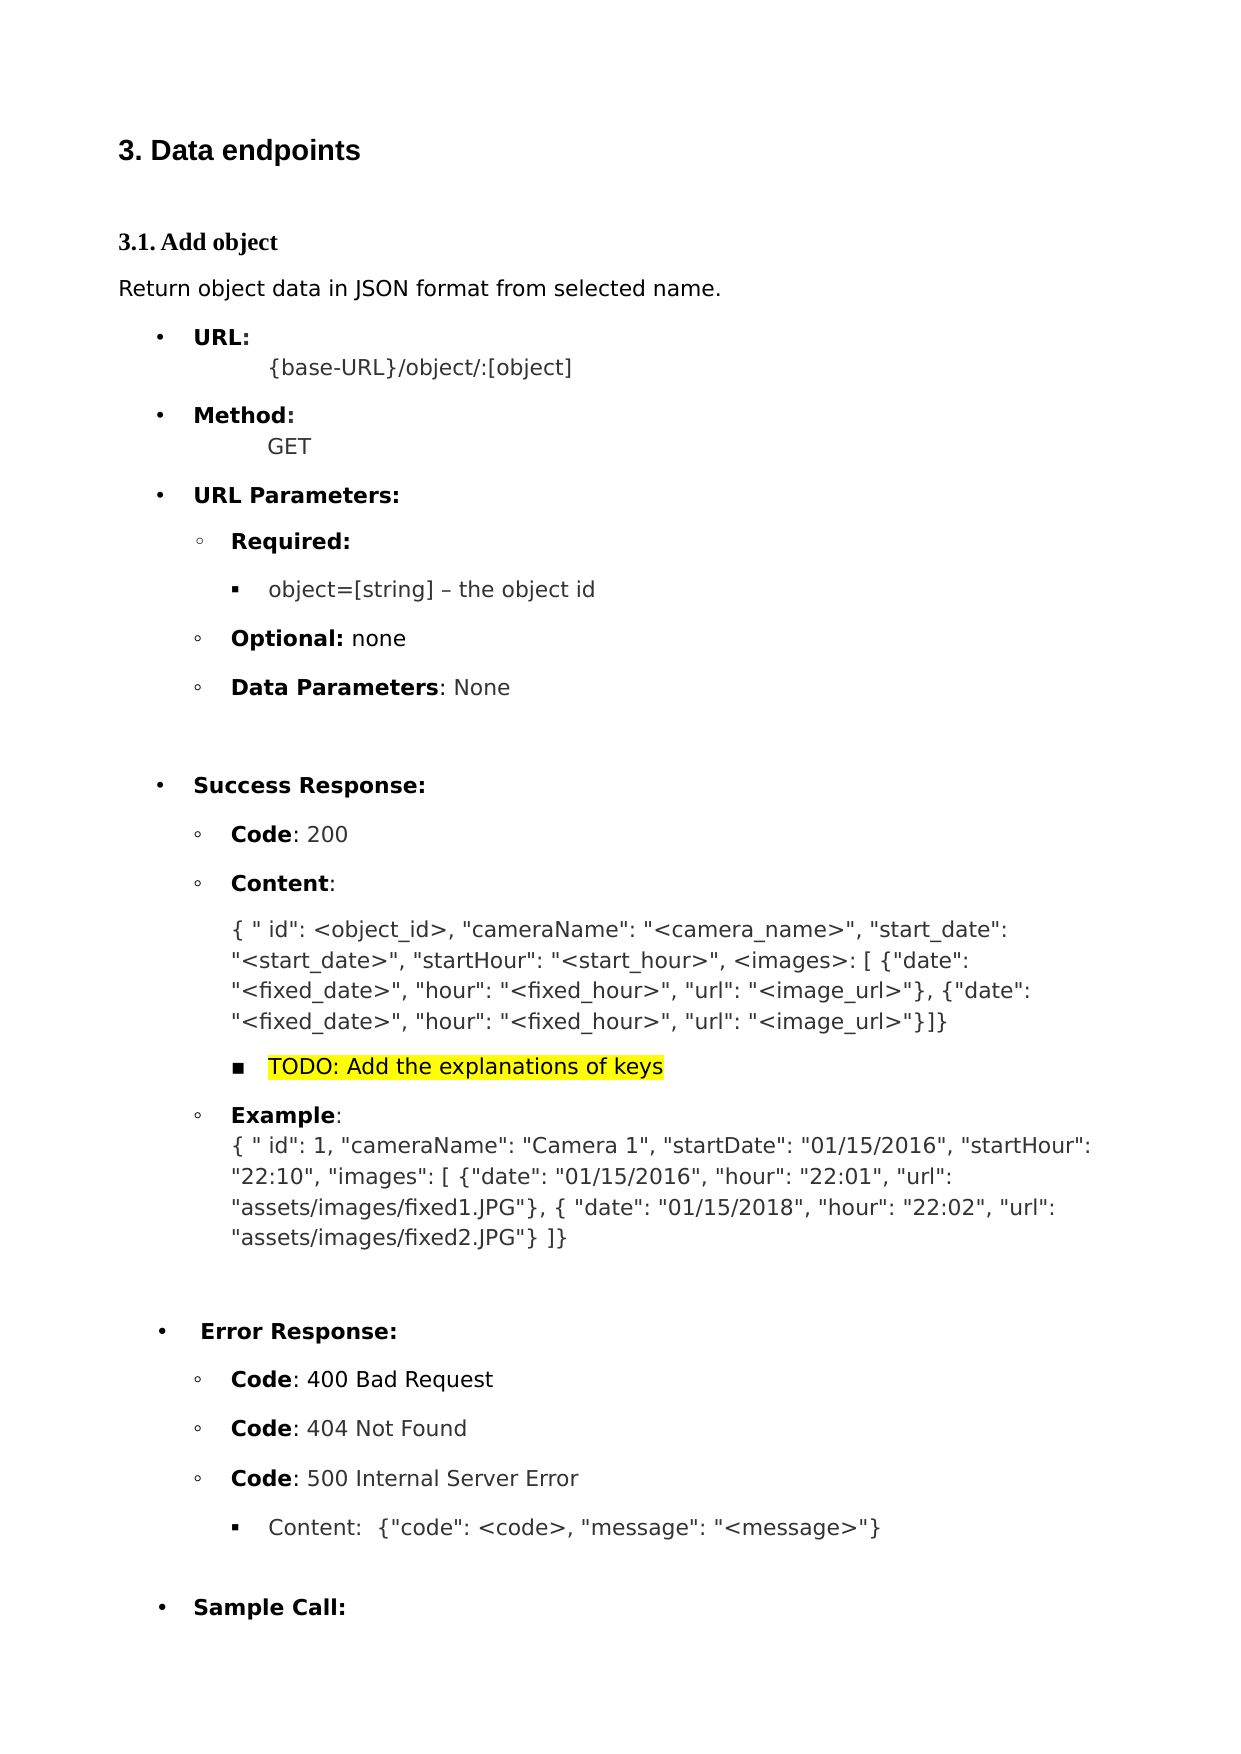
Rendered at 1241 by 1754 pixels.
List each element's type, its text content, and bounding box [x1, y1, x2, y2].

list Content: [193, 868, 1122, 897]
list Code: 500 Internal Server Error [193, 1463, 1122, 1491]
list TODO: Add the explanations of keys [231, 1054, 1122, 1080]
list Success Response: [156, 770, 1122, 799]
list URL: {base-URL}/object/:[object] [156, 322, 1122, 381]
list Optional: none [193, 623, 1122, 652]
list Required: [193, 529, 1122, 554]
list URL Parameters: [156, 480, 1122, 508]
list Content: {"code": <code>, "message": "<message>"} [231, 1512, 1122, 1575]
list Sample Call: [156, 1595, 1122, 1621]
list { " id": <object_id>, "cameraName": "<camera_name>", "start_date": "<start_date>", "startHour": "<start_hour>", <images>: [ {"date": "<fixed_date>", "hour": "<fixed_hour>", "url": "<image_url>"}, {"date": "<fixed_date>", "hour": "<fixed_hour>", "url": "<image_url>"}]} [193, 917, 1122, 1035]
subtitle 3. Data endpoints [118, 133, 1122, 166]
list Example: { " id": 1, "cameraName": "Camera 1", "startDate": "01/15/2016", "startHour": "22:10", "images": [ {"date": "01/15/2016", "hour": "22:01", "url": "assets/images/fixed1.JPG"}, { "date": "01/15/2018", "hour": "22:02", "url": "assets/images/fixed2.JPG"} ]} [193, 1100, 1122, 1251]
text 3.1. Add object [118, 227, 1122, 256]
list Data Parameters: None [193, 672, 1122, 701]
list Error Response: [156, 1319, 1122, 1345]
list object=[string] – the object id [231, 574, 1122, 603]
text Return object data in JSON format from selected name. [118, 276, 1122, 302]
list Code: 404 Not Found [193, 1413, 1122, 1442]
list Method: GET [156, 401, 1122, 460]
list Code: 400 Bad Request [193, 1364, 1122, 1393]
list Code: 200 [193, 819, 1122, 848]
